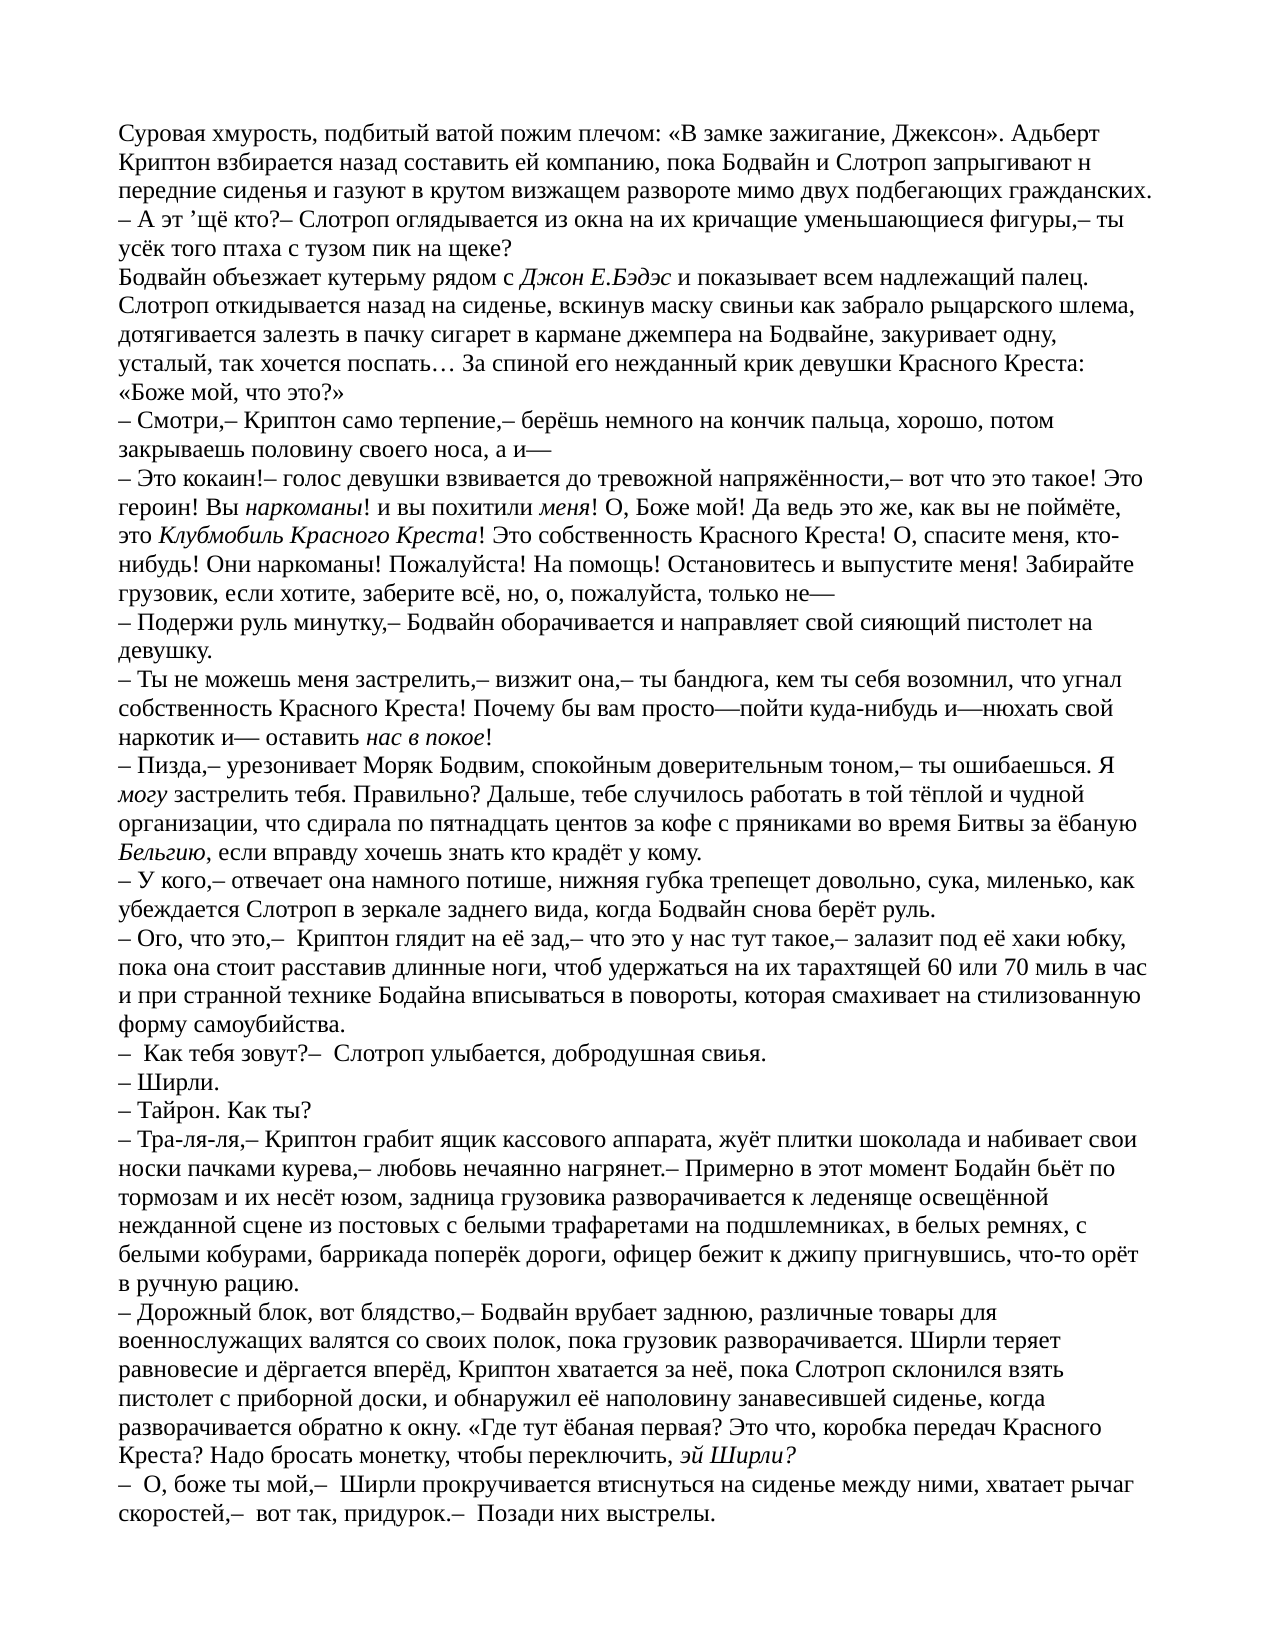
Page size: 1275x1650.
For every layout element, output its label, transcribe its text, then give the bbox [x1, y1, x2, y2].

text – О, боже ты мой,– Ширли прокручивается втиснуться на сиденье между ними, хватает рычаг скоростей,– вот так, придурок.– Позади них выстрелы. [118, 1469, 1157, 1527]
text Бодвайн объезжает кутерьму рядом с Джон Е.Бэдэс и показывает всем надлежащий палец. Слотроп откидывается назад на сиденье, вскинув маску свиньи как забрало рыцарского шлема, дотягивается залезть в пачку сигарет в кармане джемпера на Бодвайне, закуривает одну, усталый, так хочется поспать… За спиной его нежданный крик девушки Красного Креста: «Боже мой, что это?» [118, 262, 1157, 406]
text – Подержи руль минутку,– Бодвайн оборачивается и направляет свой сияющий пистолет на девушку. [118, 607, 1157, 664]
text – Ого, что это,– Криптон глядит на её зад,– что это у нас тут такое,– залазит под её хаки юбку, пока она стоит расставив длинные ноги, чтоб удержаться на их тарахтящей 60 или 70 миль в час и при странной технике Бодайна вписываться в повороты, которая смахивает на стилизованную форму самоубийства. [118, 923, 1157, 1038]
text – Ты не можешь меня застрелить,– визжит она,– ты бандюга, кем ты себя возомнил, что угнал собственность Красного Креста! Почему бы вам просто—пойти куда-нибудь и—нюхать свой наркотик и— оставить нас в покое! [118, 664, 1157, 751]
text – Смотри,– Криптон само терпение,– берёшь немного на кончик пальца, хорошо, потом закрываешь половину своего носа, а и— [118, 406, 1157, 463]
text – Как тебя зовут?– Слотроп улыбается, добродушная свиья. [118, 1038, 1157, 1067]
text – Это кокаин!– голос девушки взвивается до тревожной напряжённости,– вот что это такое! Это героин! Вы наркоманы! и вы похитили меня! О, Боже мой! Да ведь это же, как вы не поймёте, это Клубмобиль Красного Креста! Это собственность Красного Креста! О, спасите меня, кто-нибудь! Они наркоманы! Пожалуйста! На помощь! Остановитесь и выпустите меня! Забирайте грузовик, если хотите, заберите всё, но, о, пожалуйста, только не— [118, 463, 1157, 607]
text Суровая хмурость, подбитый ватой пожим плечом: «В замке зажигание, Джексон». Адьберт Криптон взбирается назад составить ей компанию, пока Бодвайн и Слотроп запрыгивают н передние сиденья и газуют в крутом визжащем развороте мимо двух подбегающих гражданских. [118, 118, 1157, 204]
text – У кого,– отвечает она намного потише, нижняя губка трепещет довольно, сука, миленько, как убеждается Слотроп в зеркале заднего вида, когда Бодвайн снова берёт руль. [118, 866, 1157, 923]
text – А эт ’щё кто?– Слотроп оглядывается из окна на их кричащие уменьшающиеся фигуры,– ты усёк того птаха с тузом пик на щеке? [118, 204, 1157, 262]
text – Тра-ля-ля,– Криптон грабит ящик кассового аппарата, жуёт плитки шоколада и набивает свои носки пачками курева,– любовь нечаянно нагрянет.– Примерно в этот момент Бодайн бьёт по тормозам и их несёт юзом, задница грузовика разворачивается к леденяще освещённой нежданной сцене из постовых с белыми трафаретами на подшлемниках, в белых ремнях, с белыми кобурами, баррикада поперёк дороги, офицер бежит к джипу пригнувшись, что-то орёт в ручную рацию. [118, 1124, 1157, 1297]
text – Дорожный блок, вот блядство,– Бодвайн врубает заднюю, различные товары для военнослужащих валятся со своих полок, пока грузовик разворачивается. Ширли теряет равновесие и дёргается вперёд, Криптон хватается за неё, пока Слотроп склонился взять пистолет с приборной доски, и обнаружил её наполовину занавесившей сиденье, когда разворачивается обратно к окну. «Где тут ёбаная первая? Это что, коробка передач Красного Креста? Надо бросать монетку, чтобы переключить, эй Ширли? [118, 1297, 1157, 1469]
text – Тайрон. Как ты? [118, 1096, 1157, 1124]
text – Ширли. [118, 1067, 1157, 1096]
text – Пизда,– урезонивает Моряк Бодвим, спокойным доверительным тоном,– ты ошибаешься. Я могу застрелить тебя. Правильно? Дальше, тебе случилось работать в той тёплой и чудной организации, что сдирала по пятнадцать центов за кофе с пряниками во время Битвы за ёбаную Бельгию, если вправду хочешь знать кто крадёт у кому. [118, 751, 1157, 866]
